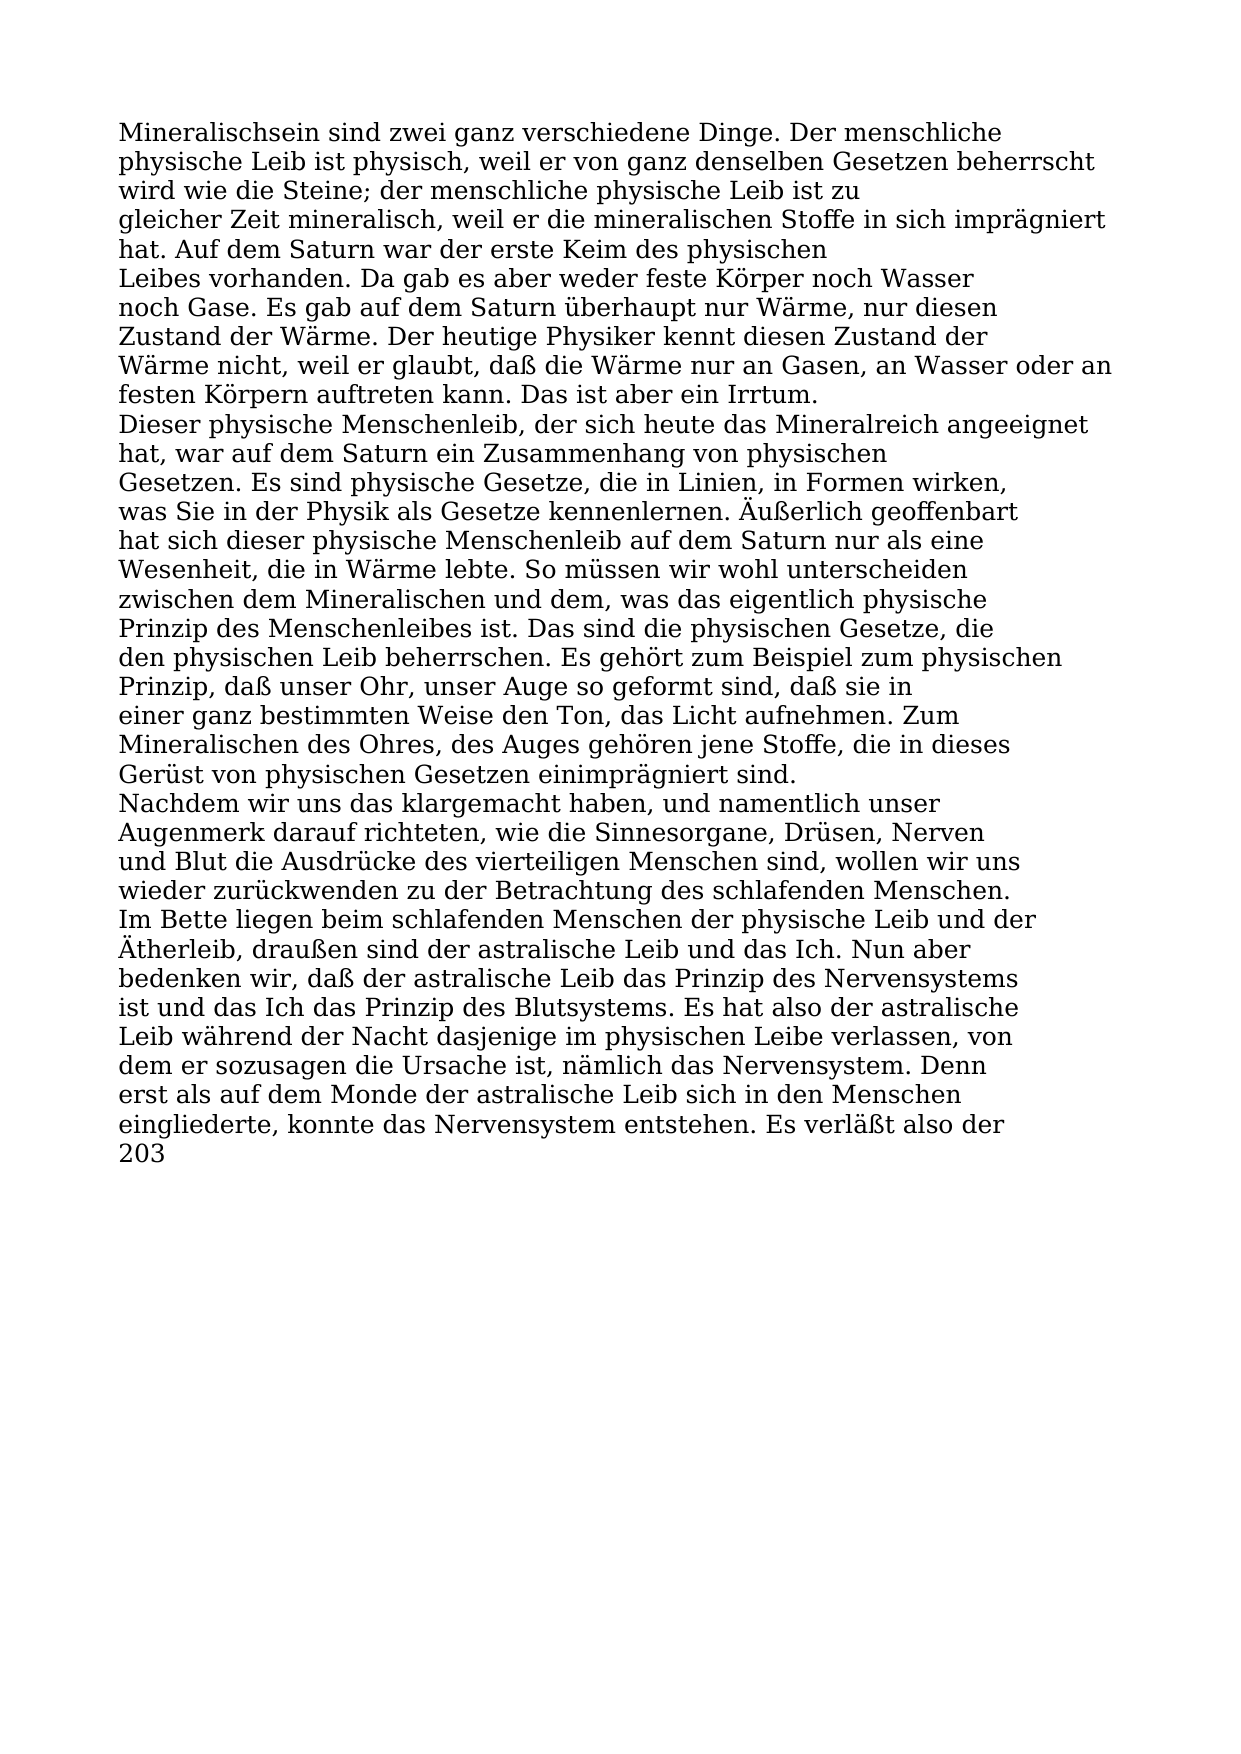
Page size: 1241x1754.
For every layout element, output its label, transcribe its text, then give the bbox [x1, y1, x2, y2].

text Dieser physische Menschenleib, der sich heute das Mineralreich angeeignet hat, war auf dem Saturn ein Zusammenhang von physischen [118, 410, 1122, 468]
text Augenmerk darauf richteten, wie die Sinnesorgane, Drüsen, Nerven [118, 818, 1122, 847]
text gleicher Zeit mineralisch, weil er die mineralischen Stoffe in sich imprägniert hat. Auf dem Saturn war der erste Keim des physischen [118, 206, 1122, 264]
text Prinzip des Menschenleibes ist. Das sind die physischen Gesetze, die [118, 614, 1122, 643]
text den physischen Leib beherrschen. Es gehört zum Beispiel zum physischen Prinzip, daß unser Ohr, unser Auge so geformt sind, daß sie in [118, 643, 1122, 701]
text Wärme nicht, weil er glaubt, daß die Wärme nur an Gasen, an Wasser oder an festen Körpern auftreten kann. Das ist aber ein Irrtum. [118, 351, 1122, 410]
text Gesetzen. Es sind physische Gesetze, die in Linien, in Formen wirken, [118, 468, 1122, 497]
text Wesenheit, die in Wärme lebte. So müssen wir wohl unterscheiden [118, 556, 1122, 585]
text was Sie in der Physik als Gesetze kennenlernen. Äußerlich geoffenbart [118, 497, 1122, 526]
text Leibes vorhanden. Da gab es aber weder feste Körper noch Wasser [118, 264, 1122, 293]
text erst als auf dem Monde der astralische Leib sich in den Menschen eingliederte, konnte das Nervensystem entstehen. Es verläßt also der [118, 1081, 1122, 1139]
text wieder zurückwenden zu der Betrachtung des schlafenden Menschen. [118, 876, 1122, 906]
text Im Bette liegen beim schlafenden Menschen der physische Leib und der [118, 906, 1122, 935]
text bedenken wir, daß der astralische Leib das Prinzip des Nervensystems [118, 964, 1122, 993]
text dem er sozusagen die Ursache ist, nämlich das Nervensystem. Denn [118, 1051, 1122, 1081]
text Ätherleib, draußen sind der astralische Leib und das Ich. Nun aber [118, 935, 1122, 964]
text zwischen dem Mineralischen und dem, was das eigentlich physische [118, 585, 1122, 614]
text physische Leib ist physisch, weil er von ganz denselben Gesetzen beherrscht wird wie die Steine; der menschliche physische Leib ist zu [118, 147, 1122, 206]
text Zustand der Wärme. Der heutige Physiker kennt diesen Zustand der [118, 322, 1122, 351]
text hat sich dieser physische Menschenleib auf dem Saturn nur als eine [118, 526, 1122, 556]
text Nachdem wir uns das klargemacht haben, und namentlich unser [118, 789, 1122, 818]
text und Blut die Ausdrücke des vierteiligen Menschen sind, wollen wir uns [118, 847, 1122, 876]
text ist und das Ich das Prinzip des Blutsystems. Es hat also der astralische [118, 993, 1122, 1022]
text Leib während der Nacht dasjenige im physischen Leibe verlassen, von [118, 1022, 1122, 1051]
text Gerüst von physischen Gesetzen einimprägniert sind. [118, 760, 1122, 789]
text noch Gase. Es gab auf dem Saturn überhaupt nur Wärme, nur diesen [118, 293, 1122, 322]
text 203 [118, 1139, 1122, 1168]
text Mineralischsein sind zwei ganz verschiedene Dinge. Der menschliche [118, 118, 1122, 147]
text einer ganz bestimmten Weise den Ton, das Licht aufnehmen. Zum Mineralischen des Ohres, des Auges gehören jene Stoffe, die in dieses [118, 701, 1122, 760]
